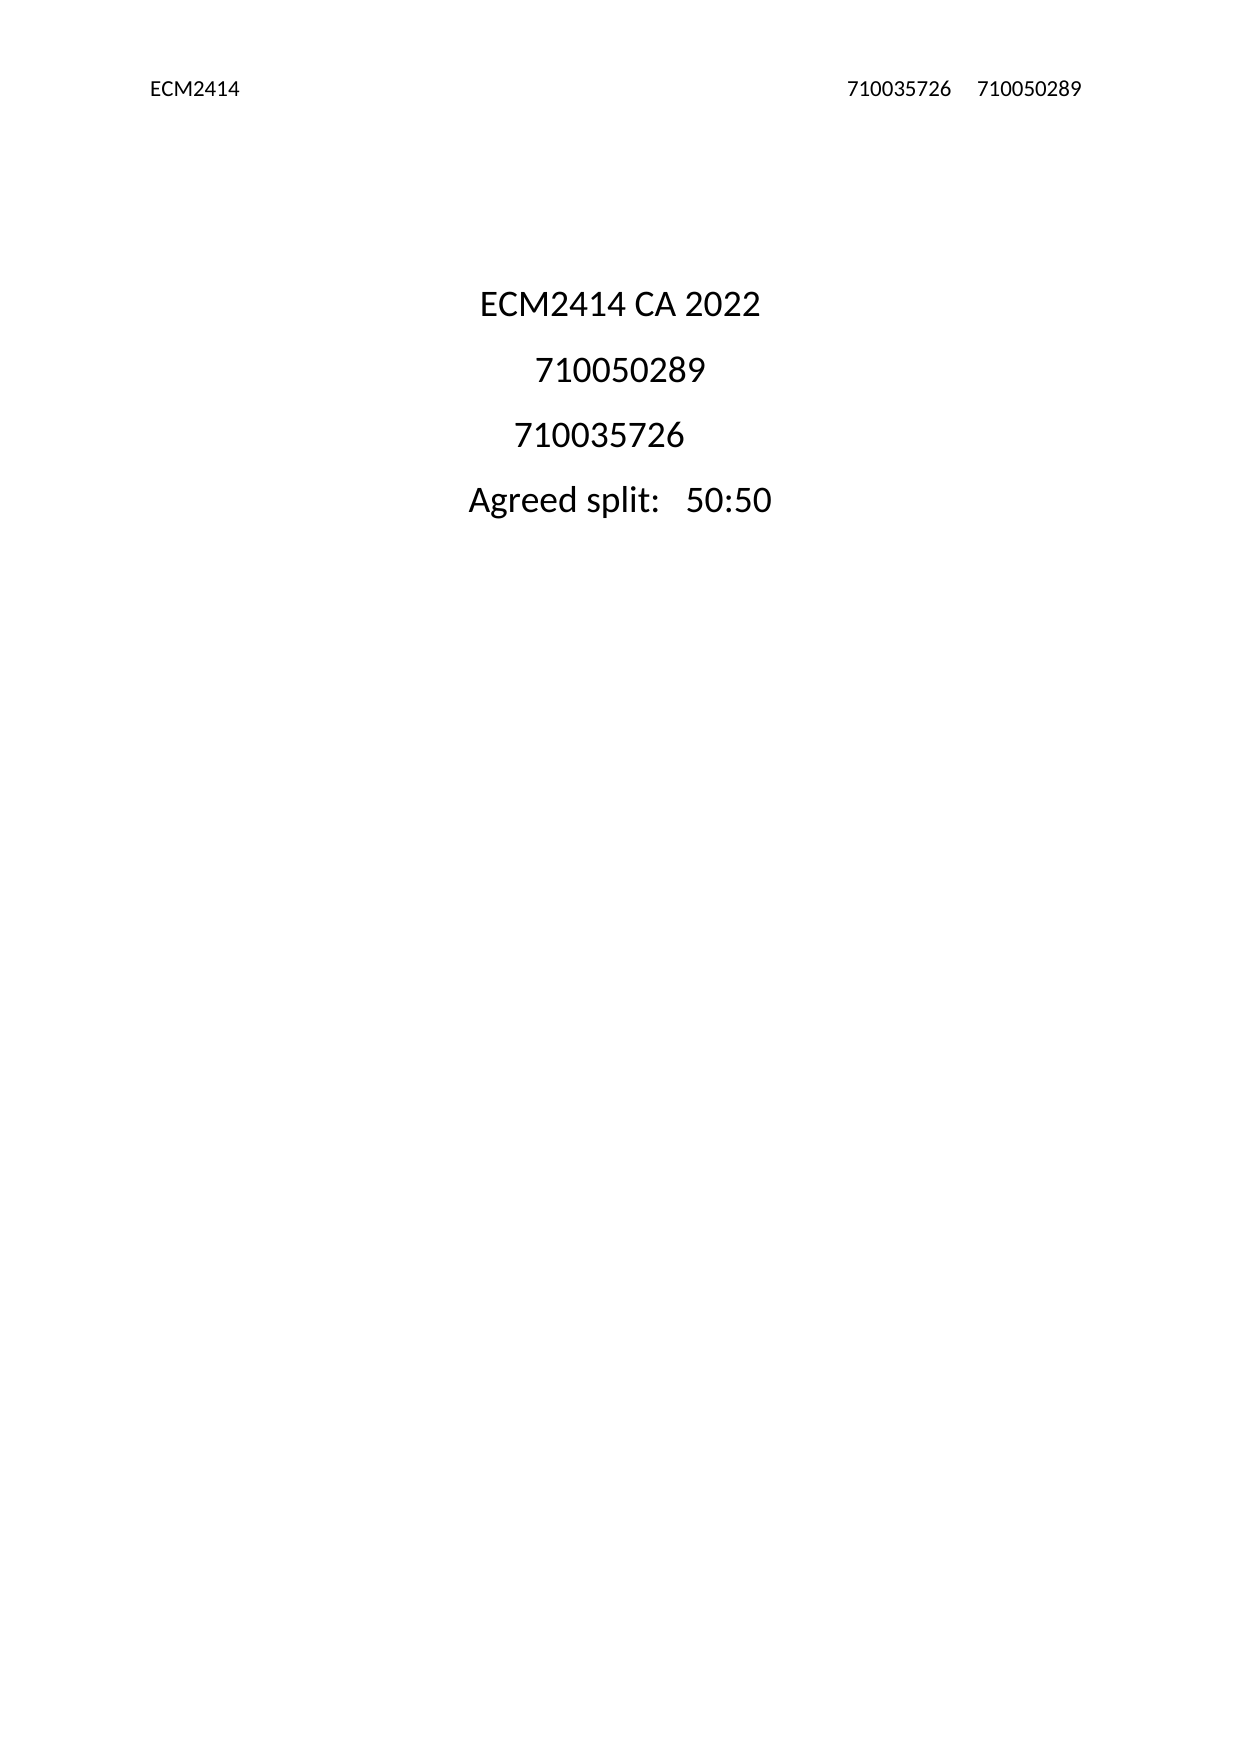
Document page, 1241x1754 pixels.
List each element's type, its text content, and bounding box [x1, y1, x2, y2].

text ECM2414 CA 2022 [150, 280, 1090, 326]
text 710035726 [150, 411, 1090, 457]
text 710050289 [150, 346, 1090, 391]
text Agreed split: 50:50 [150, 476, 1090, 522]
